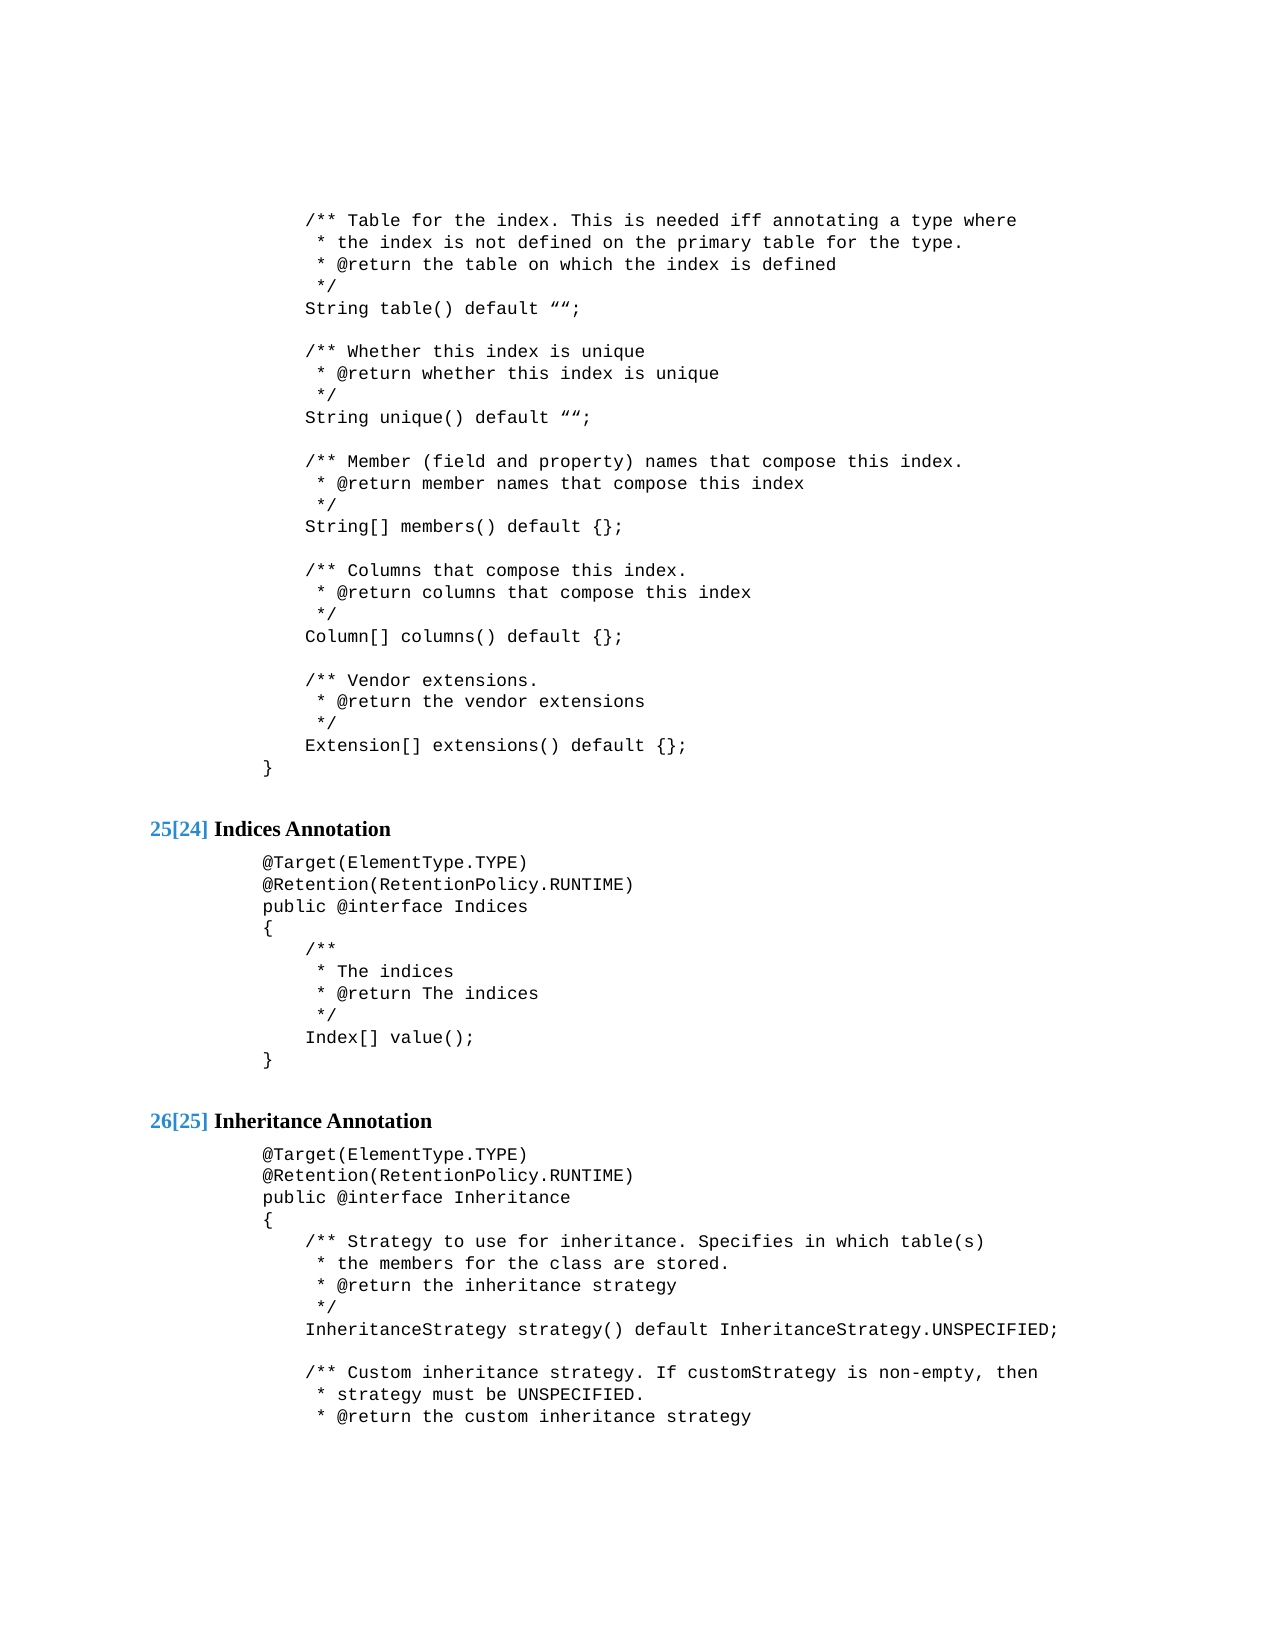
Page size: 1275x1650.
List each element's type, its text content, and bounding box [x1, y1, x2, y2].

text */ [262, 1296, 1125, 1318]
text String[] members() default {}; [262, 516, 1125, 538]
text * @return the inheritance strategy [262, 1274, 1125, 1296]
text */ [262, 1005, 1125, 1027]
text /** Columns that compose this index. [262, 560, 1125, 582]
text * @return the vendor extensions [262, 691, 1125, 713]
text @Retention(RetentionPolicy.RUNTIME) [262, 1165, 1125, 1187]
text } [262, 1048, 1125, 1070]
text Index[] value(); [262, 1027, 1125, 1048]
subtitle Inheritance Annotation [150, 1107, 1125, 1133]
text /** Vendor extensions. [262, 669, 1125, 691]
text InheritanceStrategy strategy() default InheritanceStrategy.UNSPECIFIED; [262, 1318, 1125, 1340]
text /** [262, 939, 1125, 961]
text * @return The indices [262, 983, 1125, 1005]
text public @interface Indices [262, 895, 1125, 917]
text String table() default ““; [262, 297, 1125, 319]
subtitle Indices Annotation [150, 815, 1125, 841]
text @Retention(RetentionPolicy.RUNTIME) [262, 873, 1125, 895]
text public @interface Inheritance [262, 1187, 1125, 1209]
text * @return whether this index is unique [262, 363, 1125, 385]
text * @return the table on which the index is defined [262, 254, 1125, 276]
text */ [262, 604, 1125, 626]
text */ [262, 276, 1125, 297]
text } [262, 757, 1125, 779]
text * @return member names that compose this index [262, 472, 1125, 494]
text Column[] columns() default {}; [262, 626, 1125, 647]
text */ [262, 713, 1125, 735]
text { [262, 917, 1125, 939]
text @Target(ElementType.TYPE) [262, 852, 1125, 873]
text /** Whether this index is unique [262, 341, 1125, 363]
text /** Strategy to use for inheritance. Specifies in which table(s) [262, 1231, 1125, 1253]
text * the members for the class are stored. [262, 1253, 1125, 1274]
text /** Member (field and property) names that compose this index. [262, 451, 1125, 472]
text * strategy must be UNSPECIFIED. [262, 1384, 1125, 1406]
text * the index is not defined on the primary table for the type. [262, 232, 1125, 254]
text Extension[] extensions() default {}; [262, 735, 1125, 757]
text { [262, 1209, 1125, 1231]
text */ [262, 494, 1125, 516]
text * The indices [262, 961, 1125, 983]
text /** Table for the index. This is needed iff annotating a type where [262, 210, 1125, 232]
text String unique() default ““; [262, 407, 1125, 429]
text * @return columns that compose this index [262, 582, 1125, 604]
text */ [262, 385, 1125, 407]
text /** Custom inheritance strategy. If customStrategy is non-empty, then [262, 1362, 1125, 1384]
text * @return the custom inheritance strategy [262, 1406, 1125, 1428]
text @Target(ElementType.TYPE) [262, 1143, 1125, 1165]
